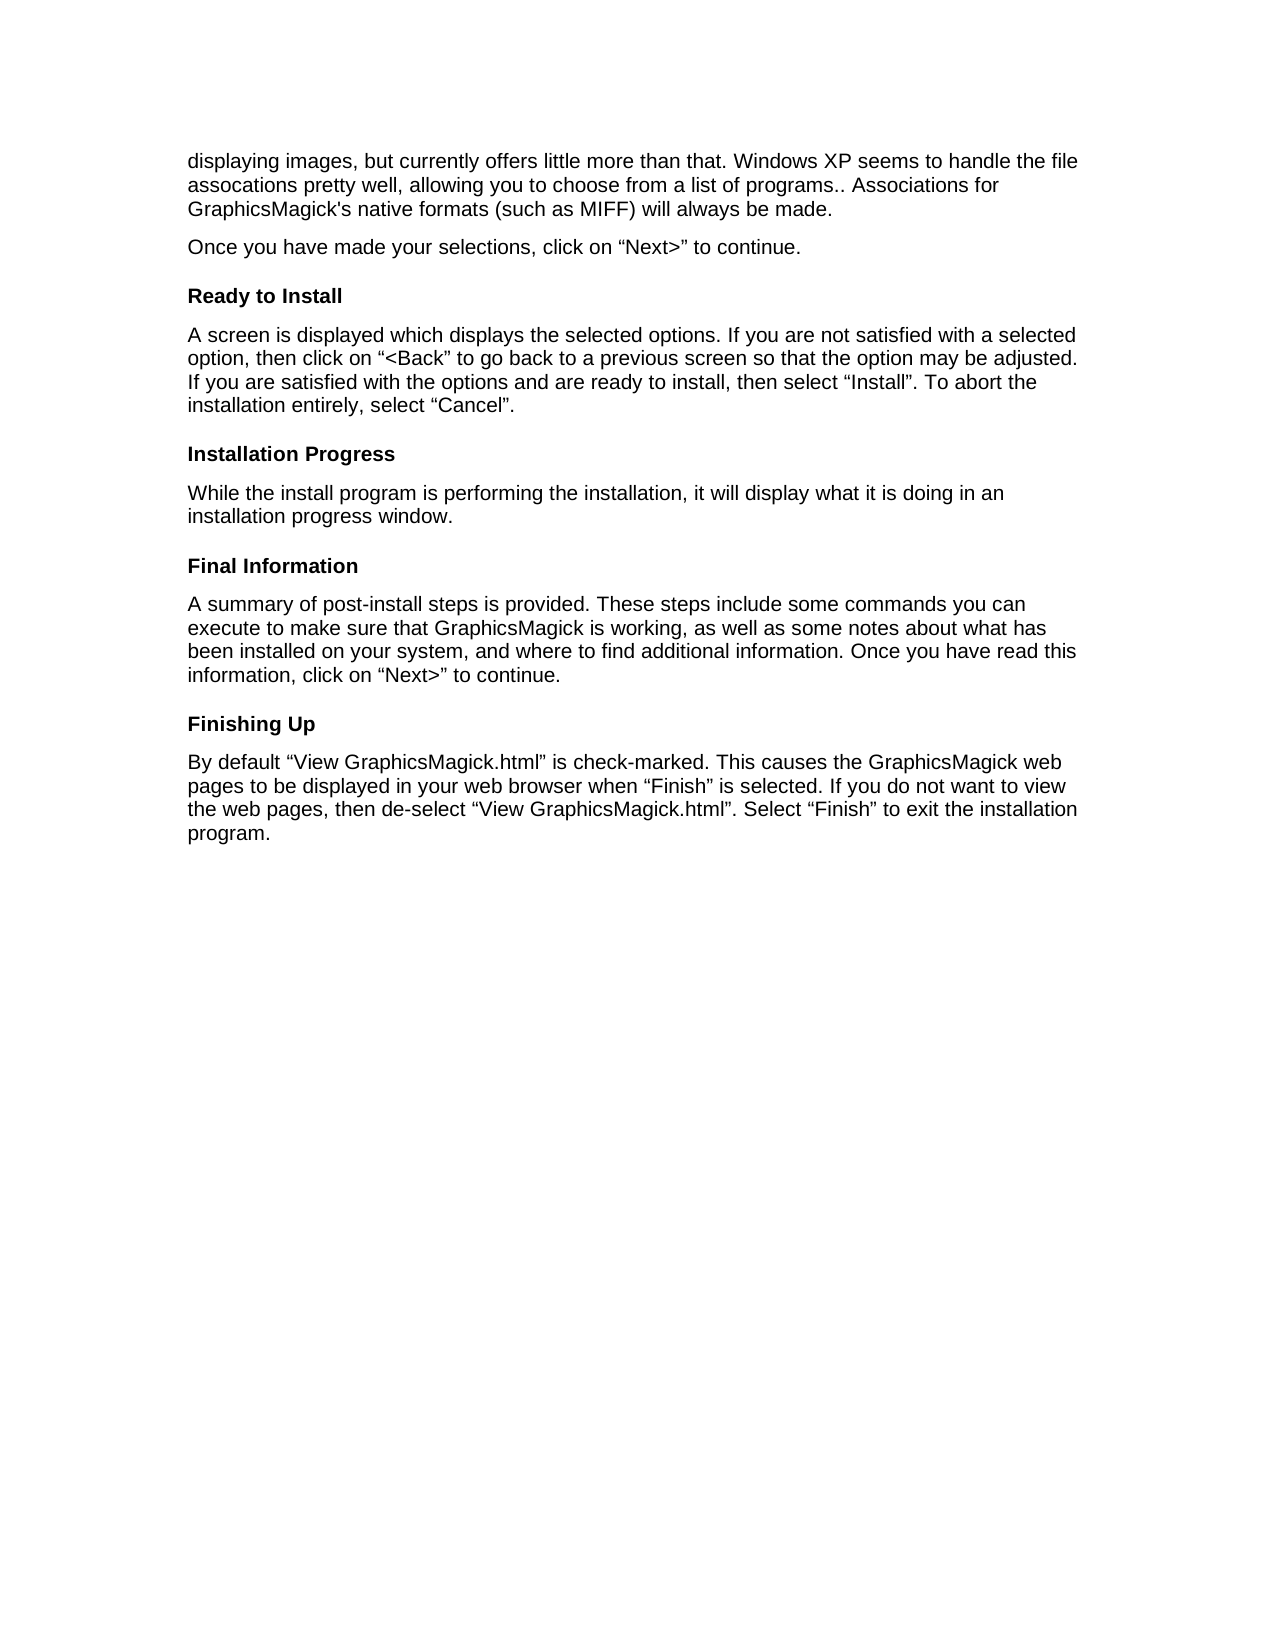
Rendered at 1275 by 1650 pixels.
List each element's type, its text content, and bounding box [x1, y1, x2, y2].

text A screen is displayed which displays the selected options. If you are not satisfied with a selected option, then click on “<Back” to go back to a previous screen so that the option may be adjusted. If you are satisfied with the options and are ready to install, then select “Install”. To abort the installation entirely, select “Cancel”. [187, 323, 1087, 417]
text Once you have made your selections, click on “Next>” to continue. [187, 236, 1087, 259]
subtitle Ready to Install [187, 285, 1087, 308]
text displaying images, but currently offers little more than that. Windows XP seems to handle the file assocations pretty well, allowing you to choose from a list of programs.. Associations for GraphicsMagick's native formats (such as MIFF) will always be made. [187, 150, 1087, 221]
subtitle Finishing Up [187, 712, 1087, 736]
subtitle Final Information [187, 554, 1087, 578]
text By default “View GraphicsMagick.html” is check-marked. This causes the GraphicsMagick web pages to be displayed in your web browser when “Finish” is selected. If you do not want to view the web pages, then de-select “View GraphicsMagick.html”. Select “Finish” to exit the installation program. [187, 751, 1087, 845]
text While the install program is performing the installation, it will display what it is doing in an installation progress window. [187, 481, 1087, 528]
subtitle Installation Progress [187, 443, 1087, 466]
text A summary of post-install steps is provided. These steps include some commands you can execute to make sure that GraphicsMagick is working, as well as some notes about what has been installed on your system, and where to find additional information. Once you have read this information, click on “Next>” to continue. [187, 593, 1087, 687]
